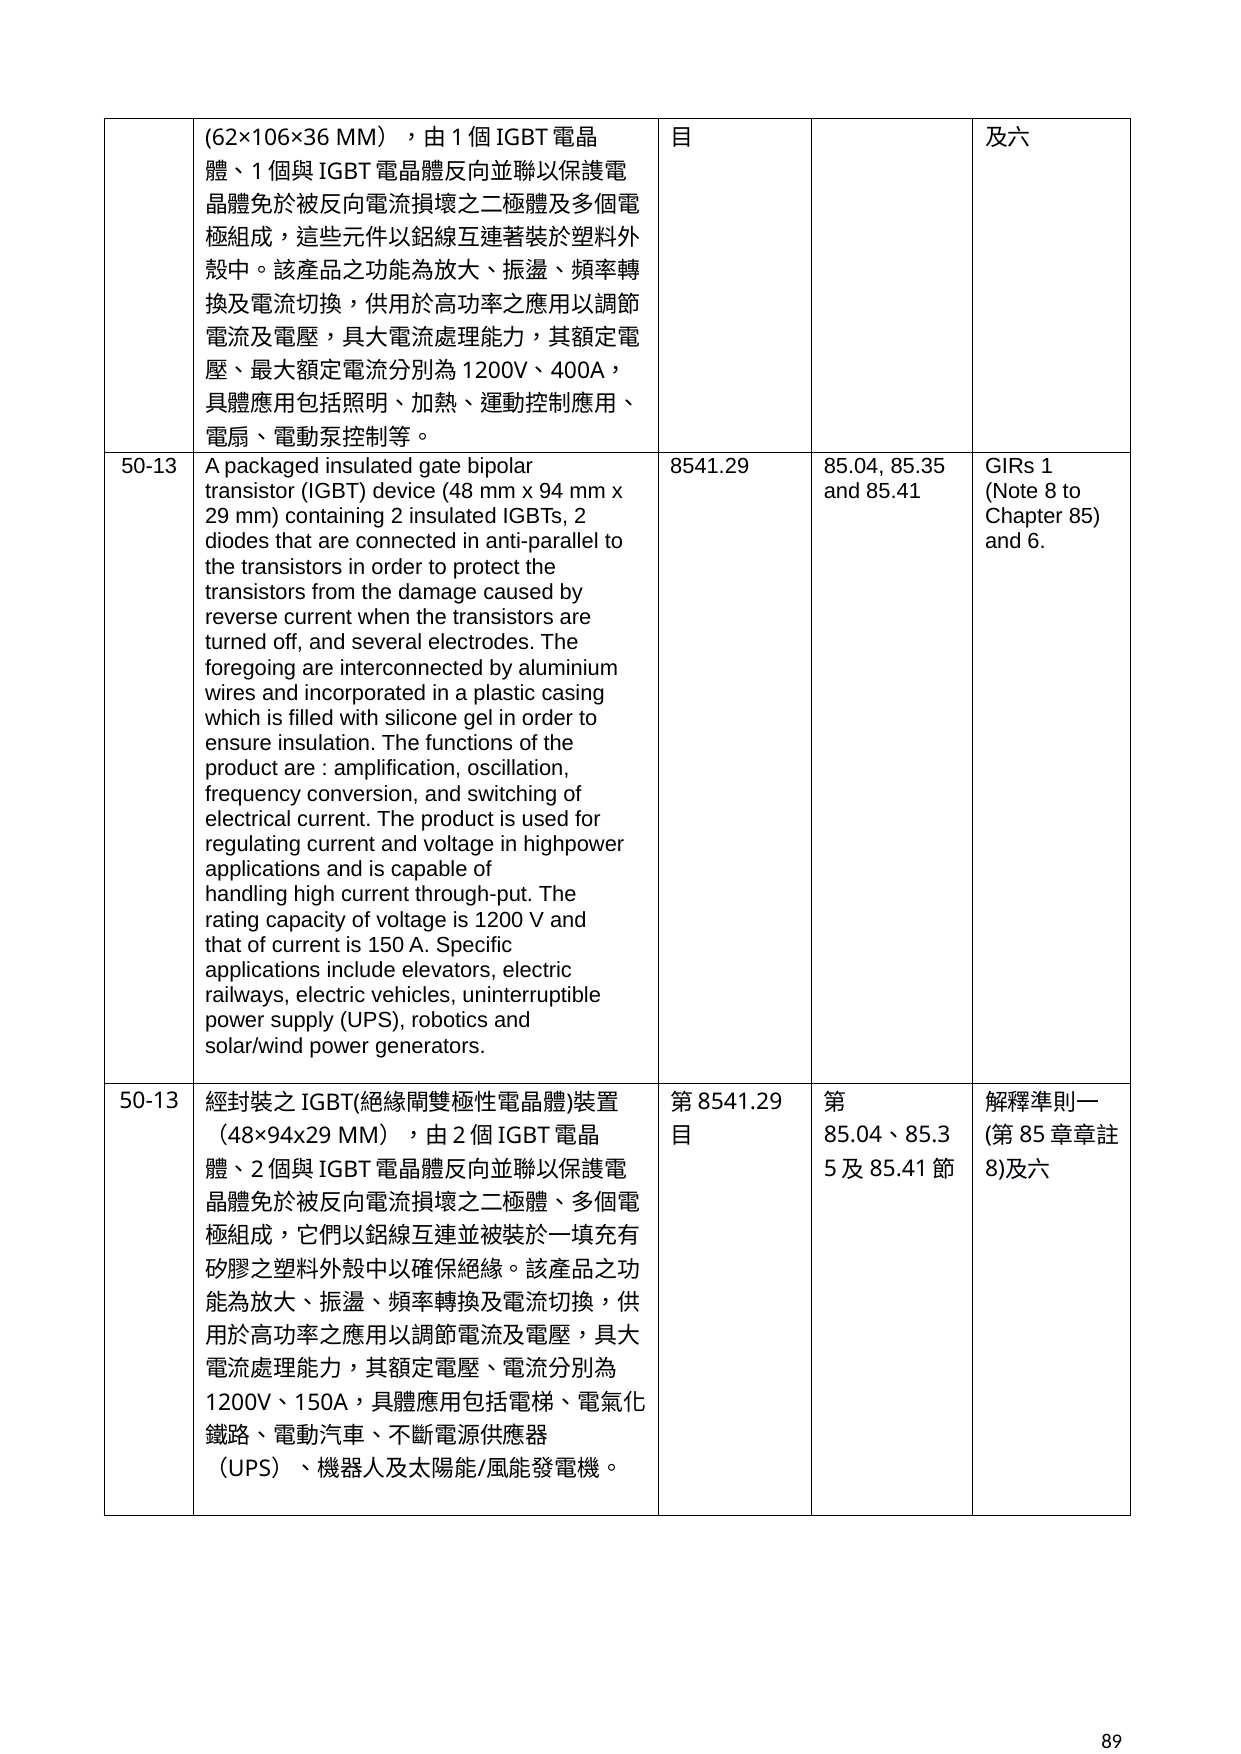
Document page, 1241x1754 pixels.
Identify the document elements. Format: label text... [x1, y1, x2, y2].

table_cell GIRs 1 (Note 8 to Chapter 85) and 6. [973, 453, 1130, 1083]
table_cell 經封裝之IGBT(絕緣閘雙極性電晶體)裝置（48×94x29 MM），由2個IGBT電晶體、2個與IGBT電晶體反向並聯以保謢電晶體免於被反向電流損壞之二極體、多個電極組成，它們以鋁線互連並被裝於一填充有矽膠之塑料外殼中以確保絕緣。該產品之功能為放大、振盪、頻率轉換及電流切換，供用於高功率之應用以調節電流及電壓，具大電流處理能力，其額定電壓、電流分別為1200V、150A，具體應用包括電梯、電氣化鐵路、電動汽車、不斷電源供應器（UPS）、機器人及太陽能/風能發電機。 [194, 1084, 658, 1514]
table_cell 50-13 [105, 1084, 193, 1514]
table_cell 第8541.29目 [659, 1084, 811, 1514]
table_cell A packaged insulated gate bipolar transistor (IGBT) device (48 mm x 94 mm x 29 mm) containing 2 insulated IGBTs, 2 diodes that are connected in anti-parallel to the transistors in order to protect the transistors from the damage caused by reverse current when the transistors are turned off, and several electrodes. The foregoing are interconnected by aluminium wires and incorporated in a plastic casing which is filled with silicone gel in order to ensure insulation. The functions of the product are : amplification, oscillation, frequency conversion, and switching of electrical current. The product is used for regulating current and voltage in highpower applications and is capable of handling high current through-put. The rating capacity of voltage is 1200 V and that of current is 150 A. Specific applications include elevators, electric railways, electric vehicles, uninterruptible power supply (UPS), robotics and solar/wind power generators. [194, 453, 658, 1083]
table_cell [812, 119, 972, 452]
table_cell 85.04, 85.35 and 85.41 [812, 453, 972, 1083]
table_cell 及六 [973, 119, 1130, 452]
table_cell 解釋準則一(第85章章註8)及六 [973, 1084, 1130, 1514]
table_cell 第85.04、85.35及 85.41節 [812, 1084, 972, 1514]
table_cell 8541.29 [659, 453, 811, 1083]
table_cell 50-13 [105, 453, 193, 1083]
table_cell 目 [659, 119, 811, 452]
table_cell (62×106×36 MM），由1個IGBT電晶體、1個與IGBT電晶體反向並聯以保謢電晶體免於被反向電流損壞之二極體及多個電極組成，這些元件以鋁線互連著裝於塑料外殼中。該產品之功能為放大、振盪、頻率轉換及電流切換，供用於高功率之應用以調節電流及電壓，具大電流處理能力，其額定電壓、最大額定電流分別為1200V、400A，具體應用包括照明、加熱、運動控制應用、電扇、電動泵控制等。 [194, 119, 658, 452]
table_cell [105, 119, 193, 452]
